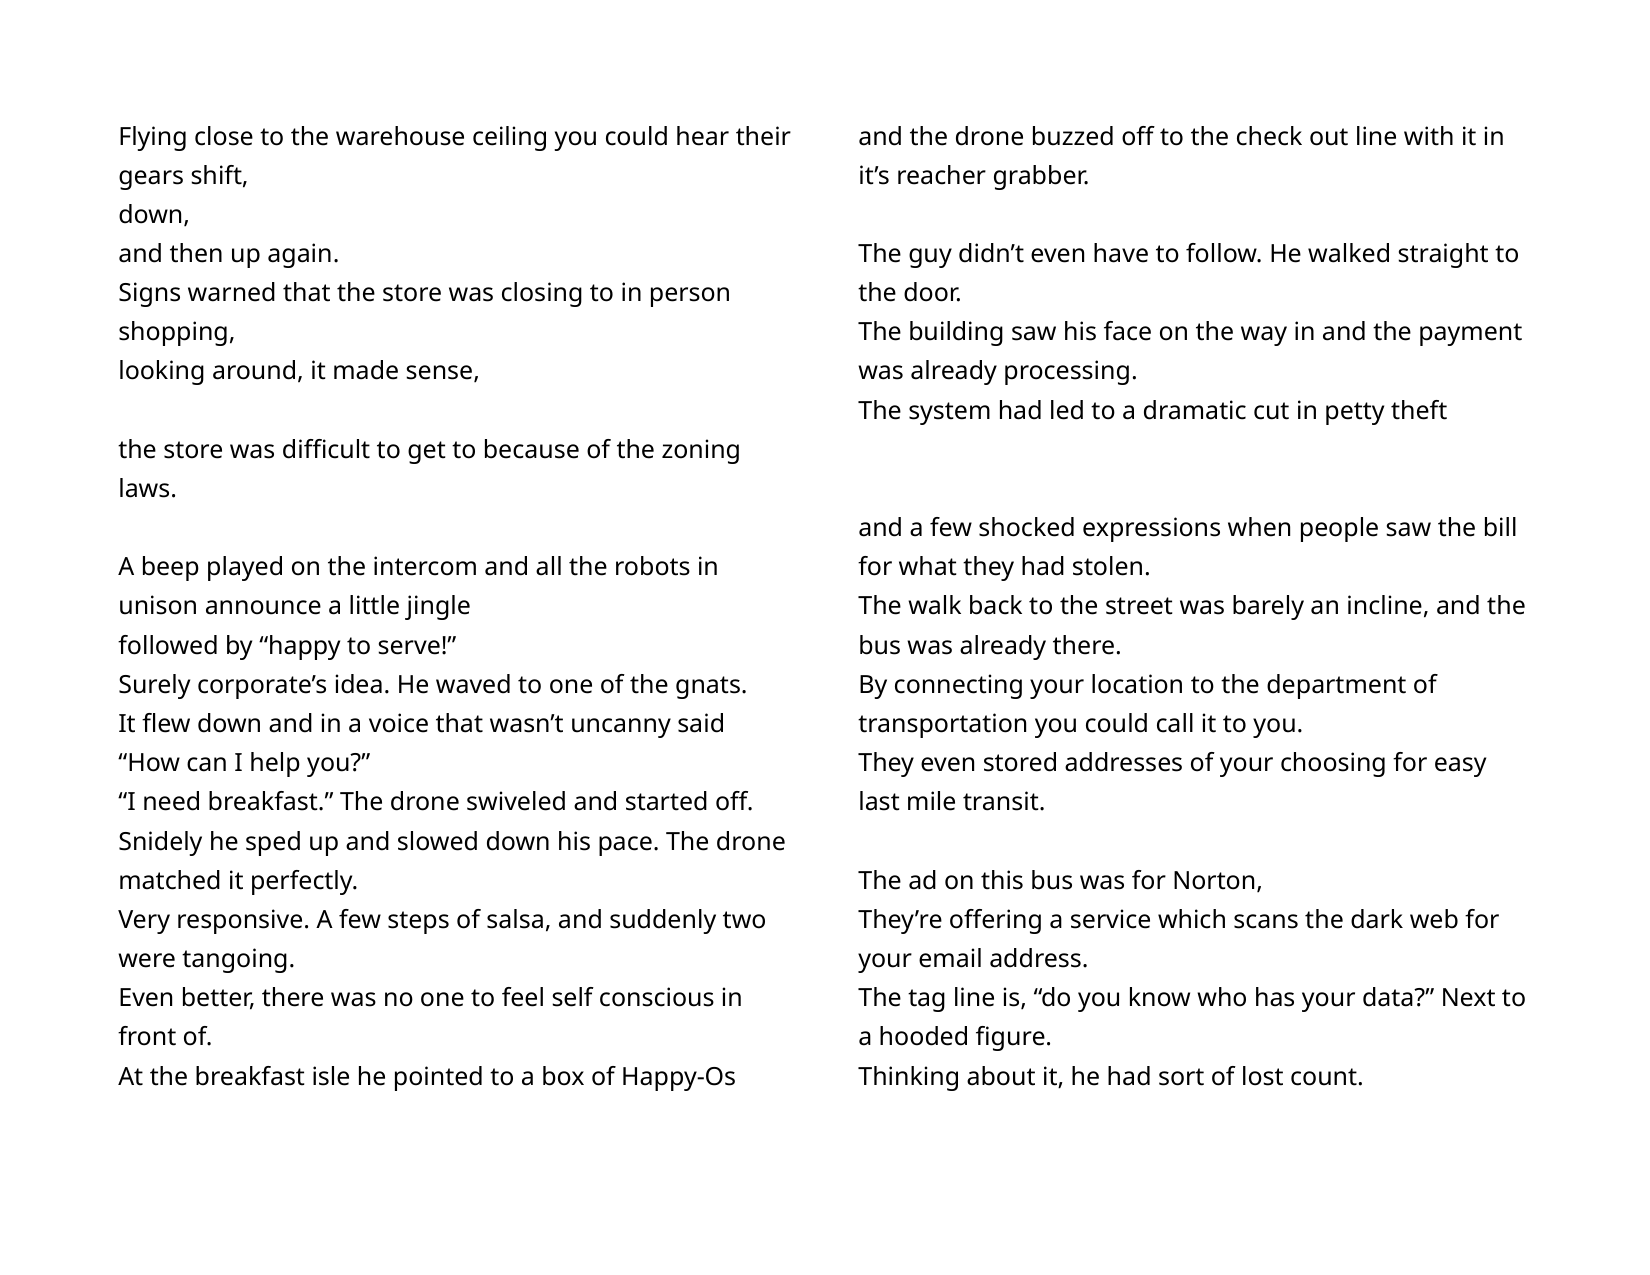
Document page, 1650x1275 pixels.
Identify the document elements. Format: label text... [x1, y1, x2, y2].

text The tag line is, “do you know who has your data?” Next to a hooded figure. [858, 980, 1532, 1053]
text Signs warned that the store was closing to in person shopping, [118, 275, 792, 348]
text They even stored addresses of your choosing for easy last mile transit. [858, 745, 1532, 818]
text They’re offering a service which scans the dark web for your email address. [858, 901, 1532, 975]
text Flying close to the warehouse ceiling you could hear their gears shift, [118, 118, 792, 191]
text followed by “happy to serve!” [118, 627, 792, 661]
text The system had led to a dramatic cut in petty theft [858, 392, 1532, 426]
text The guy didn’t even have to follow. He walked straight to the door. [858, 236, 1532, 309]
text Very responsive. A few steps of salsa, and suddenly two were tangoing. [118, 901, 792, 975]
text and the drone buzzed off to the check out line with it in it’s reacher grabber. [858, 118, 1532, 191]
text Snidely he sped up and slowed down his pace. The drone matched it perfectly. [118, 823, 792, 896]
text The ad on this bus was for Norton, [858, 862, 1532, 896]
text Even better, there was no one to feel self conscious in front of. [118, 980, 792, 1053]
text “I need breakfast.” The drone swiveled and started off. [118, 784, 792, 818]
text At the breakfast isle he pointed to a box of Happy-Os [118, 1058, 792, 1092]
text down, [118, 196, 792, 231]
text It flew down and in a voice that wasn’t uncanny said “How can I help you?” [118, 706, 792, 779]
text and then up again. [118, 236, 792, 270]
text The building saw his face on the way in and the payment was already processing. [858, 314, 1532, 387]
text and a few shocked expressions when people saw the bill for what they had stolen. [858, 510, 1532, 583]
text A beep played on the intercom and all the robots in unison announce a little jingle [118, 549, 792, 622]
text By connecting your location to the department of transportation you could call it to you. [858, 666, 1532, 740]
text Surely corporate’s idea. He waved to one of the gnats. [118, 666, 792, 701]
text looking around, it made sense, [118, 353, 792, 387]
text Thinking about it, he had sort of lost count. [858, 1058, 1532, 1092]
text The walk back to the street was barely an incline, and the bus was already there. [858, 588, 1532, 661]
text the store was difficult to get to because of the zoning laws. [118, 431, 792, 505]
